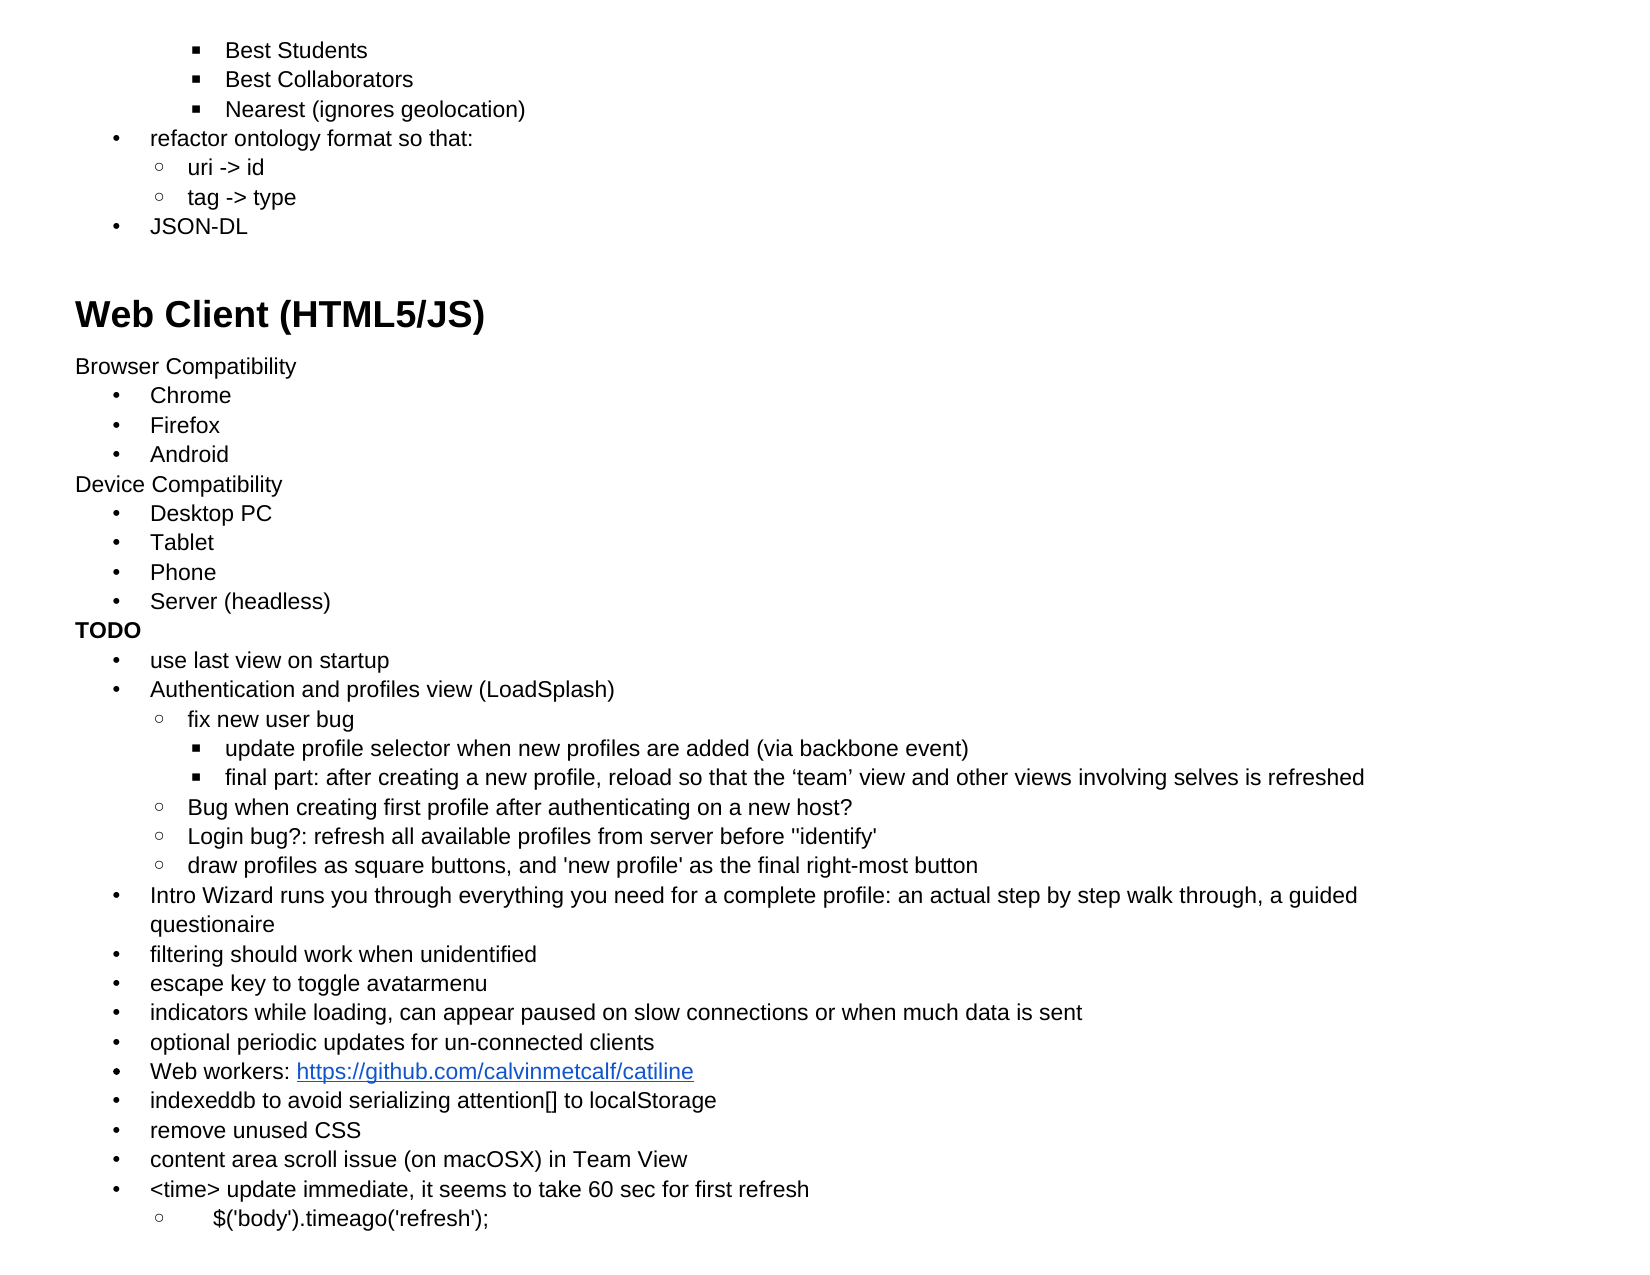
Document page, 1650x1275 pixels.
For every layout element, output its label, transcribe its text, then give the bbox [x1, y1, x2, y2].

list JSON-DL [112, 214, 1462, 239]
list indicators while loading, can appear paused on slow connections or when much data is sent [112, 1000, 1462, 1026]
list $('body').timeago('refresh'); [150, 1206, 1462, 1231]
list <time> update immediate, it seems to take 60 sec for first refresh [112, 1176, 1462, 1202]
list fix new user bug [150, 706, 1462, 732]
list final part: after creating a new profile, reload so that the ‘team’ view and other views involving selves is refreshed [187, 765, 1462, 791]
list optional periodic updates for un-connected clients [112, 1029, 1462, 1055]
list indexeddb to avoid serializing attention[] to localStorage [112, 1088, 1462, 1114]
text TODO [75, 618, 1462, 644]
list Tablet [112, 530, 1462, 556]
list Nearest (ignores geolocation) [187, 96, 1462, 122]
list Intro Wizard runs you through everything you need for a complete profile: an actual step by step walk through, a guided questionaire [112, 882, 1462, 937]
list uri -> id [150, 155, 1462, 181]
list Login bug?: refresh all available profiles from server before ''identify' [150, 824, 1462, 849]
list Phone [112, 559, 1462, 585]
list Android [112, 442, 1462, 467]
subtitle Web Client (HTML5/JS) [75, 293, 1462, 335]
list Bug when creating first profile after authenticating on a new host? [150, 794, 1462, 820]
list Chrome [112, 383, 1462, 409]
list escape key to toggle avatarmenu [112, 971, 1462, 996]
list tag -> type [150, 184, 1462, 210]
list filtering should work when unidentified [112, 941, 1462, 967]
list Best Students [187, 37, 1462, 63]
list Server (headless) [112, 589, 1462, 614]
list Desktop PC [112, 501, 1462, 526]
list refactor ontology format so that: [112, 126, 1462, 151]
list content area scroll issue (on macOSX) in Team View [112, 1147, 1462, 1172]
list Web workers: https://github.com/calvinmetcalf/catiline [112, 1059, 1462, 1084]
list Authentication and profiles view (LoadSplash) [112, 677, 1462, 702]
list use last view on startup [112, 647, 1462, 673]
text Device Compatibility [75, 471, 1462, 497]
list update profile selector when new profiles are added (via backbone event) [187, 736, 1462, 761]
text Browser Compatibility [75, 354, 1462, 379]
list remove unused CSS [112, 1117, 1462, 1143]
list Best Collaborators [187, 67, 1462, 92]
list draw profiles as square buttons, and 'new profile' as the final right-most button [150, 853, 1462, 879]
list Firefox [112, 412, 1462, 438]
